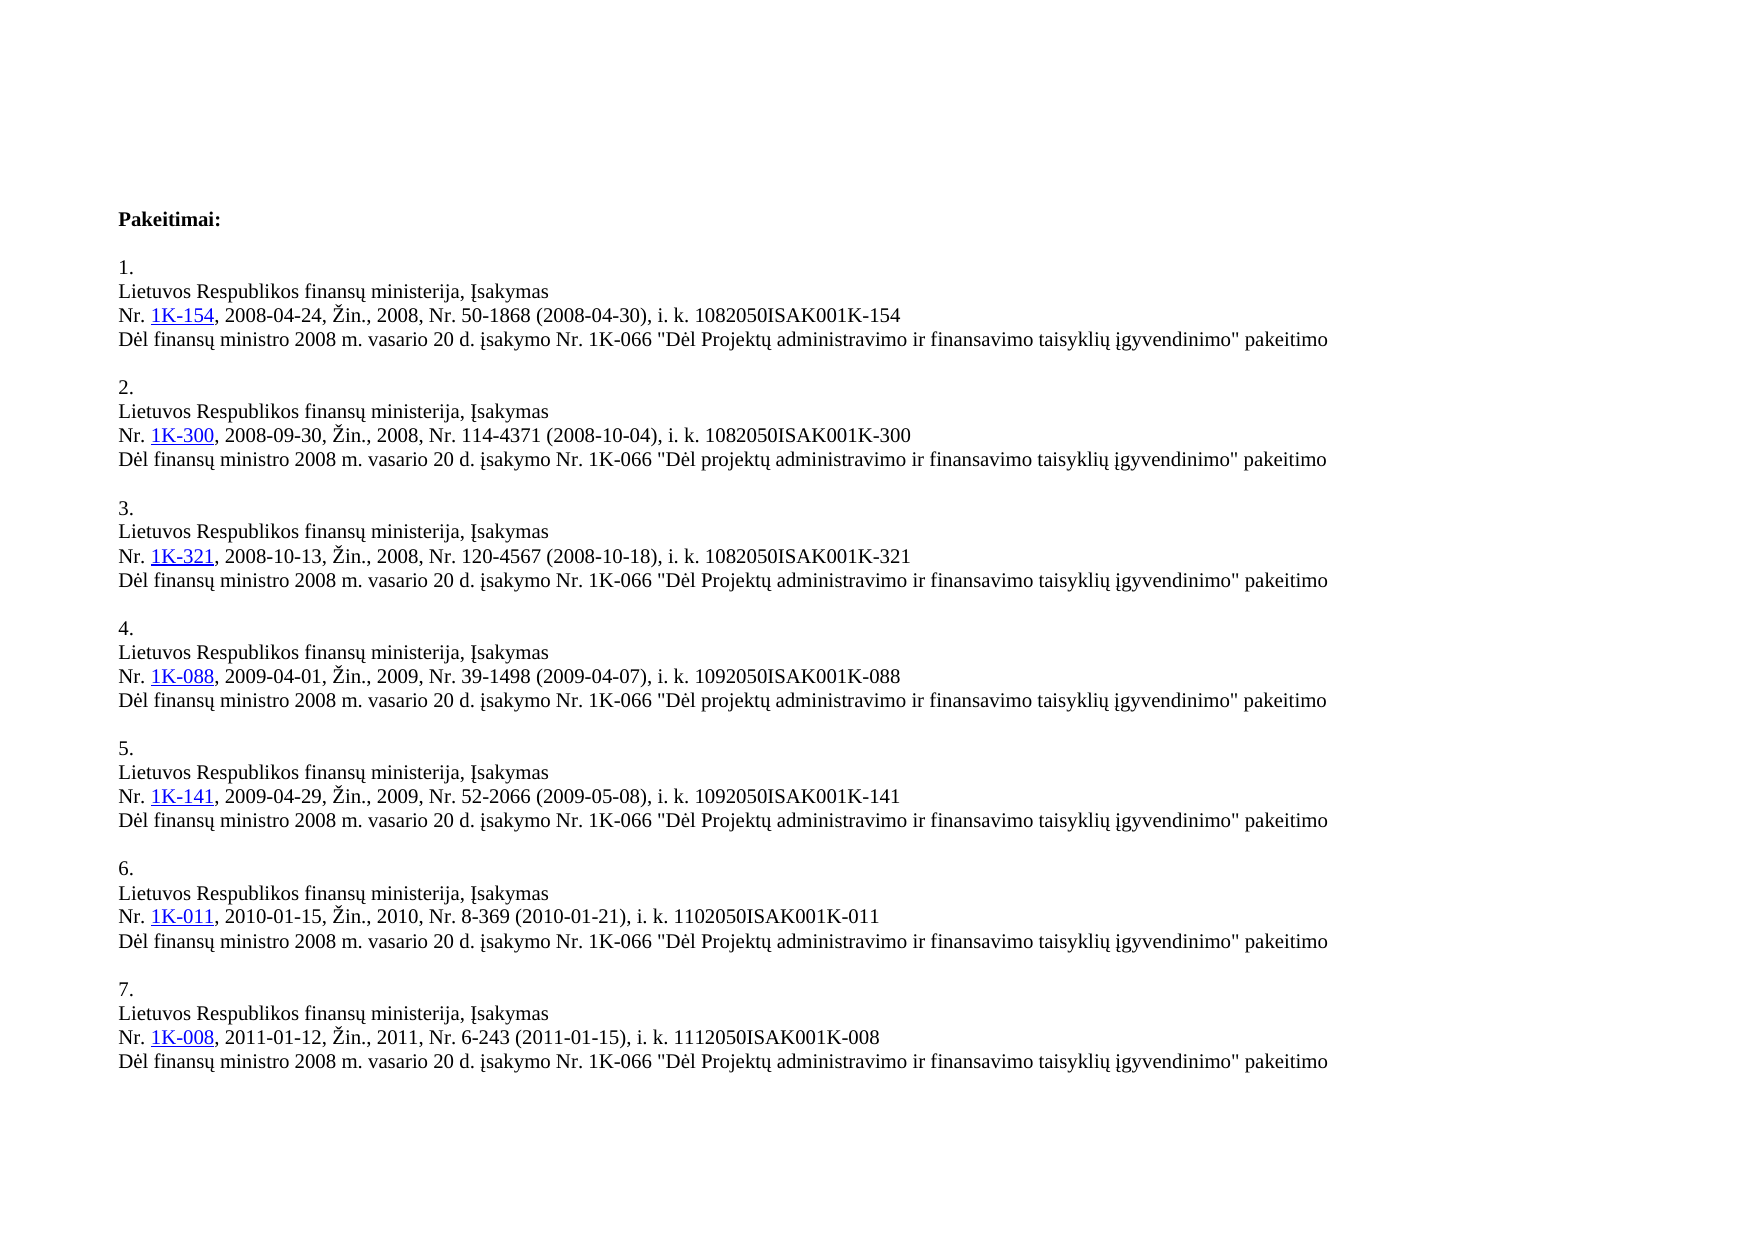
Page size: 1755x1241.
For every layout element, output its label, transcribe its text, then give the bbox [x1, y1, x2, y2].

text Lietuvos Respublikos finansų ministerija, Įsakymas [118, 640, 1636, 664]
text Dėl finansų ministro 2008 m. vasario 20 d. įsakymo Nr. 1K-066 "Dėl Projektų administravimo ir finansavimo taisyklių įgyvendinimo" pakeitimo [118, 327, 1636, 351]
text Dėl finansų ministro 2008 m. vasario 20 d. įsakymo Nr. 1K-066 "Dėl Projektų administravimo ir finansavimo taisyklių įgyvendinimo" pakeitimo [118, 928, 1636, 953]
text Lietuvos Respublikos finansų ministerija, Įsakymas [118, 279, 1636, 303]
text 3. [118, 495, 1636, 519]
text 5. [118, 736, 1636, 760]
text Lietuvos Respublikos finansų ministerija, Įsakymas [118, 399, 1636, 423]
text Nr. 1K-141, 2009-04-29, Žin., 2009, Nr. 52-2066 (2009-05-08), i. k. 1092050ISAK001K-141 [118, 784, 1636, 808]
text Dėl finansų ministro 2008 m. vasario 20 d. įsakymo Nr. 1K-066 "Dėl projektų administravimo ir finansavimo taisyklių įgyvendinimo" pakeitimo [118, 447, 1636, 471]
text Lietuvos Respublikos finansų ministerija, Įsakymas [118, 1001, 1636, 1025]
text 1. [118, 255, 1636, 279]
text Nr. 1K-011, 2010-01-15, Žin., 2010, Nr. 8-369 (2010-01-21), i. k. 1102050ISAK001K-011 [118, 904, 1636, 928]
text Lietuvos Respublikos finansų ministerija, Įsakymas [118, 880, 1636, 904]
text Nr. 1K-154, 2008-04-24, Žin., 2008, Nr. 50-1868 (2008-04-30), i. k. 1082050ISAK001K-154 [118, 303, 1636, 327]
text Nr. 1K-321, 2008-10-13, Žin., 2008, Nr. 120-4567 (2008-10-18), i. k. 1082050ISAK001K-321 [118, 543, 1636, 568]
text 7. [118, 977, 1636, 1001]
text Nr. 1K-300, 2008-09-30, Žin., 2008, Nr. 114-4371 (2008-10-04), i. k. 1082050ISAK001K-300 [118, 423, 1636, 447]
text Pakeitimai: [118, 207, 1636, 231]
text Lietuvos Respublikos finansų ministerija, Įsakymas [118, 760, 1636, 784]
text Dėl finansų ministro 2008 m. vasario 20 d. įsakymo Nr. 1K-066 "Dėl projektų administravimo ir finansavimo taisyklių įgyvendinimo" pakeitimo [118, 688, 1636, 712]
text Dėl finansų ministro 2008 m. vasario 20 d. įsakymo Nr. 1K-066 "Dėl Projektų administravimo ir finansavimo taisyklių įgyvendinimo" pakeitimo [118, 808, 1636, 832]
text Nr. 1K-008, 2011-01-12, Žin., 2011, Nr. 6-243 (2011-01-15), i. k. 1112050ISAK001K-008 [118, 1025, 1636, 1049]
text Dėl finansų ministro 2008 m. vasario 20 d. įsakymo Nr. 1K-066 "Dėl Projektų administravimo ir finansavimo taisyklių įgyvendinimo" pakeitimo [118, 568, 1636, 592]
text 4. [118, 616, 1636, 640]
text 6. [118, 856, 1636, 880]
text Lietuvos Respublikos finansų ministerija, Įsakymas [118, 519, 1636, 543]
text Nr. 1K-088, 2009-04-01, Žin., 2009, Nr. 39-1498 (2009-04-07), i. k. 1092050ISAK001K-088 [118, 664, 1636, 688]
text 2. [118, 375, 1636, 399]
text Dėl finansų ministro 2008 m. vasario 20 d. įsakymo Nr. 1K-066 "Dėl Projektų administravimo ir finansavimo taisyklių įgyvendinimo" pakeitimo [118, 1049, 1636, 1073]
